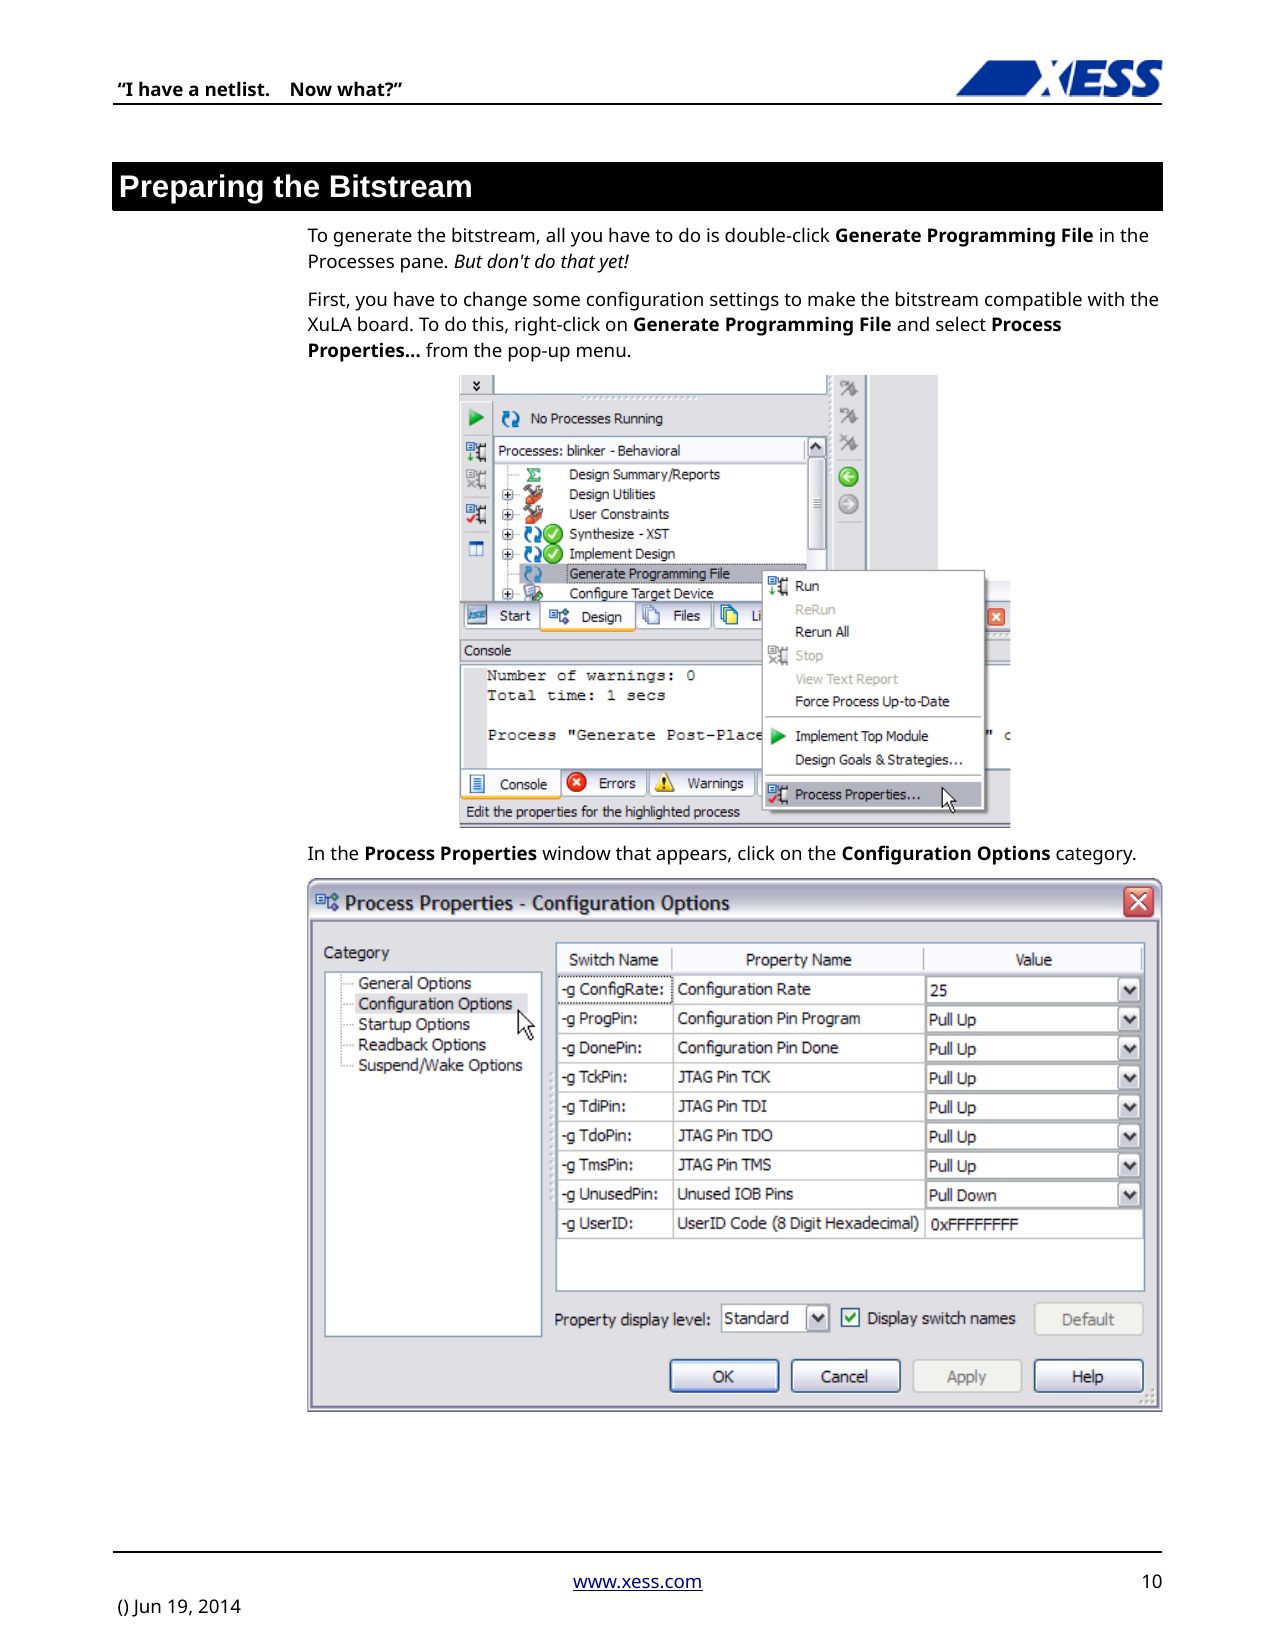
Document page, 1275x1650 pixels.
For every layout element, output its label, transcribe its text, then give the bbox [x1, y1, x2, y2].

picture [459, 375, 1011, 828]
text In the Process Properties window that appears, click on the Configuration Options category. [307, 840, 1162, 866]
text First, you have to change some configuration settings to make the bitstream compatible with the XuLA board. To do this, right-click on Generate Programming File and select Process Properties... from the pop-up menu. [307, 286, 1162, 363]
picture [307, 878, 1163, 1412]
subtitle Preparing the Bitstream [114, 163, 1162, 210]
text To generate the bitstream, all you have to do is double-click Generate Programming File in the Processes pane. But don't do that yet! [307, 223, 1162, 274]
picture [955, 60, 1163, 97]
